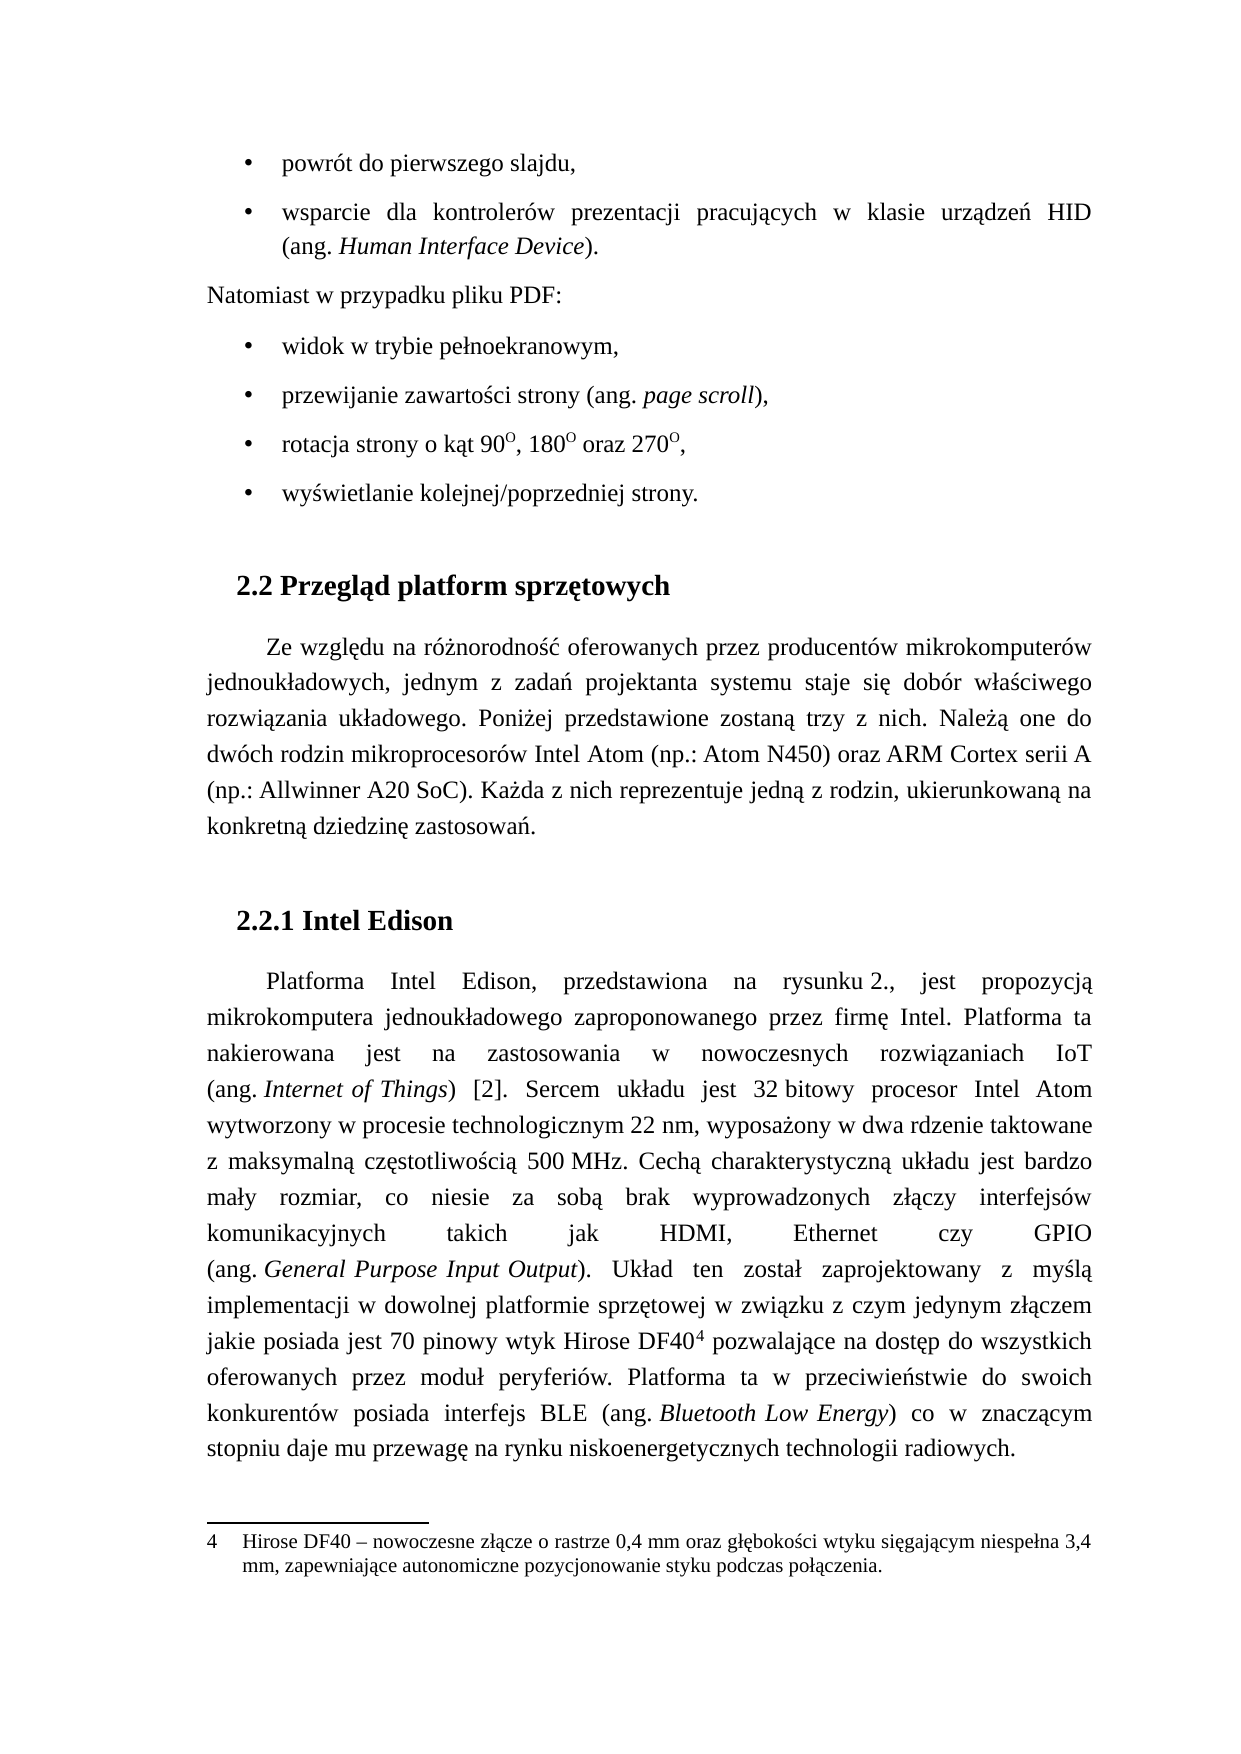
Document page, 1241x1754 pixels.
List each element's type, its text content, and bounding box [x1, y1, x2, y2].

text Ze względu na różnorodność oferowanych przez producentów mikrokomputerów jednoukładowych, jednym z zadań projektanta systemu staje się dobór właściwego rozwiązania układowego. Poniżej przedstawione zostaną trzy z nich. Należą one do dwóch rodzin mikroprocesorów Intel Atom (np.: Atom N450) oraz ARM Cortex serii A (np.: Allwinner A20 SoC). Każda z nich reprezentuje jedną z rodzin, ukierunkowaną na konkretną dziedzinę zastosowań. [207, 632, 1093, 840]
subtitle 2.2 Przegląd platform sprzętowych [207, 568, 1093, 602]
list powrót do pierwszego slajdu, [244, 148, 1093, 176]
list przewijanie zawartości strony (ang. page scroll), [244, 380, 1093, 409]
list wsparcie dla kontrolerów prezentacji pracujących w klasie urządzeń HID (ang. Human Interface Device). [244, 197, 1093, 260]
list Natomiast w przypadku pliku PDF: [207, 280, 1093, 309]
list rotacja strony o kąt 90O, 180O oraz 270O, [244, 429, 1093, 458]
subtitle 2.2.1 Intel Edison [207, 903, 1093, 937]
list wyświetlanie kolejnej/poprzedniej strony. [244, 478, 1093, 507]
text Hirose DF40 – nowoczesne złącze o rastrze 0,4 mm oraz głębokości wtyku sięgającym niespełna 3,4 mm, zapewniające autonomiczne pozycjonowanie styku podczas połączenia. [207, 1529, 1093, 1577]
text Platforma Intel Edison, przedstawiona na rysunku 2., jest propozycją mikrokomputera jednoukładowego zaproponowanego przez firmę Intel. Platforma ta nakierowana jest na zastosowania w nowoczesnych rozwiązaniach IoT (ang. Internet of Things) [2]. Sercem układu jest 32 bitowy procesor Intel Atom wytworzony w procesie technologicznym 22 nm, wyposażony w dwa rdzenie taktowane z maksymalną częstotliwością 500 MHz. Cechą charakterystyczną układu jest bardzo mały rozmiar, co niesie za sobą brak wyprowadzonych złączy interfejsów komunikacyjnych takich jak HDMI, Ethernet czy GPIO (ang. General Purpose Input Output). Układ ten został zaprojektowany z myślą implementacji w dowolnej platformie sprzętowej w związku z czym jedynym złączem jakie posiada jest 70 pinowy wtyk Hirose DF40 pozwalające na dostęp do wszystkich oferowanych przez moduł peryferiów. Platforma ta w przeciwieństwie do swoich konkurentów posiada interfejs BLE (ang. Bluetooth Low Energy) co w znaczącym stopniu daje mu przewagę na rynku niskoenergetycznych technologii radiowych. [207, 966, 1093, 1462]
list widok w trybie pełnoekranowym, [244, 331, 1093, 360]
